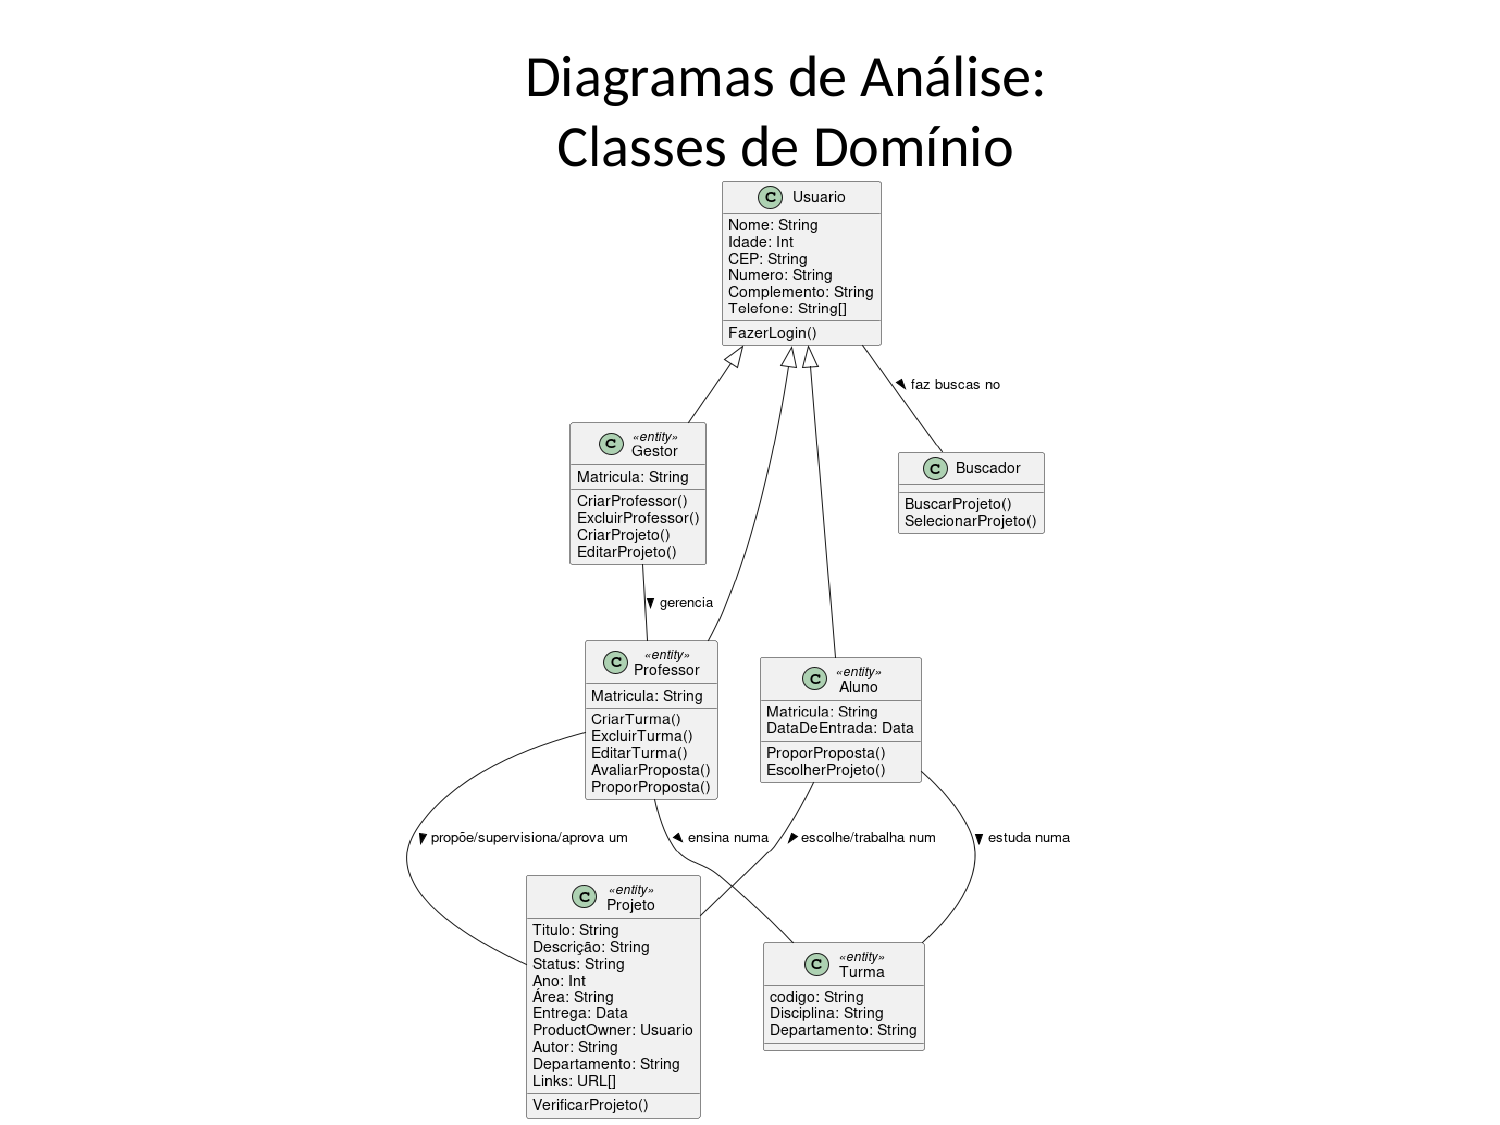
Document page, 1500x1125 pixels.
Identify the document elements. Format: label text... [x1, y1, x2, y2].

picture [373, 174, 1078, 1124]
title Diagramas de Análise: Classes de Domínio [382, 21, 1190, 196]
